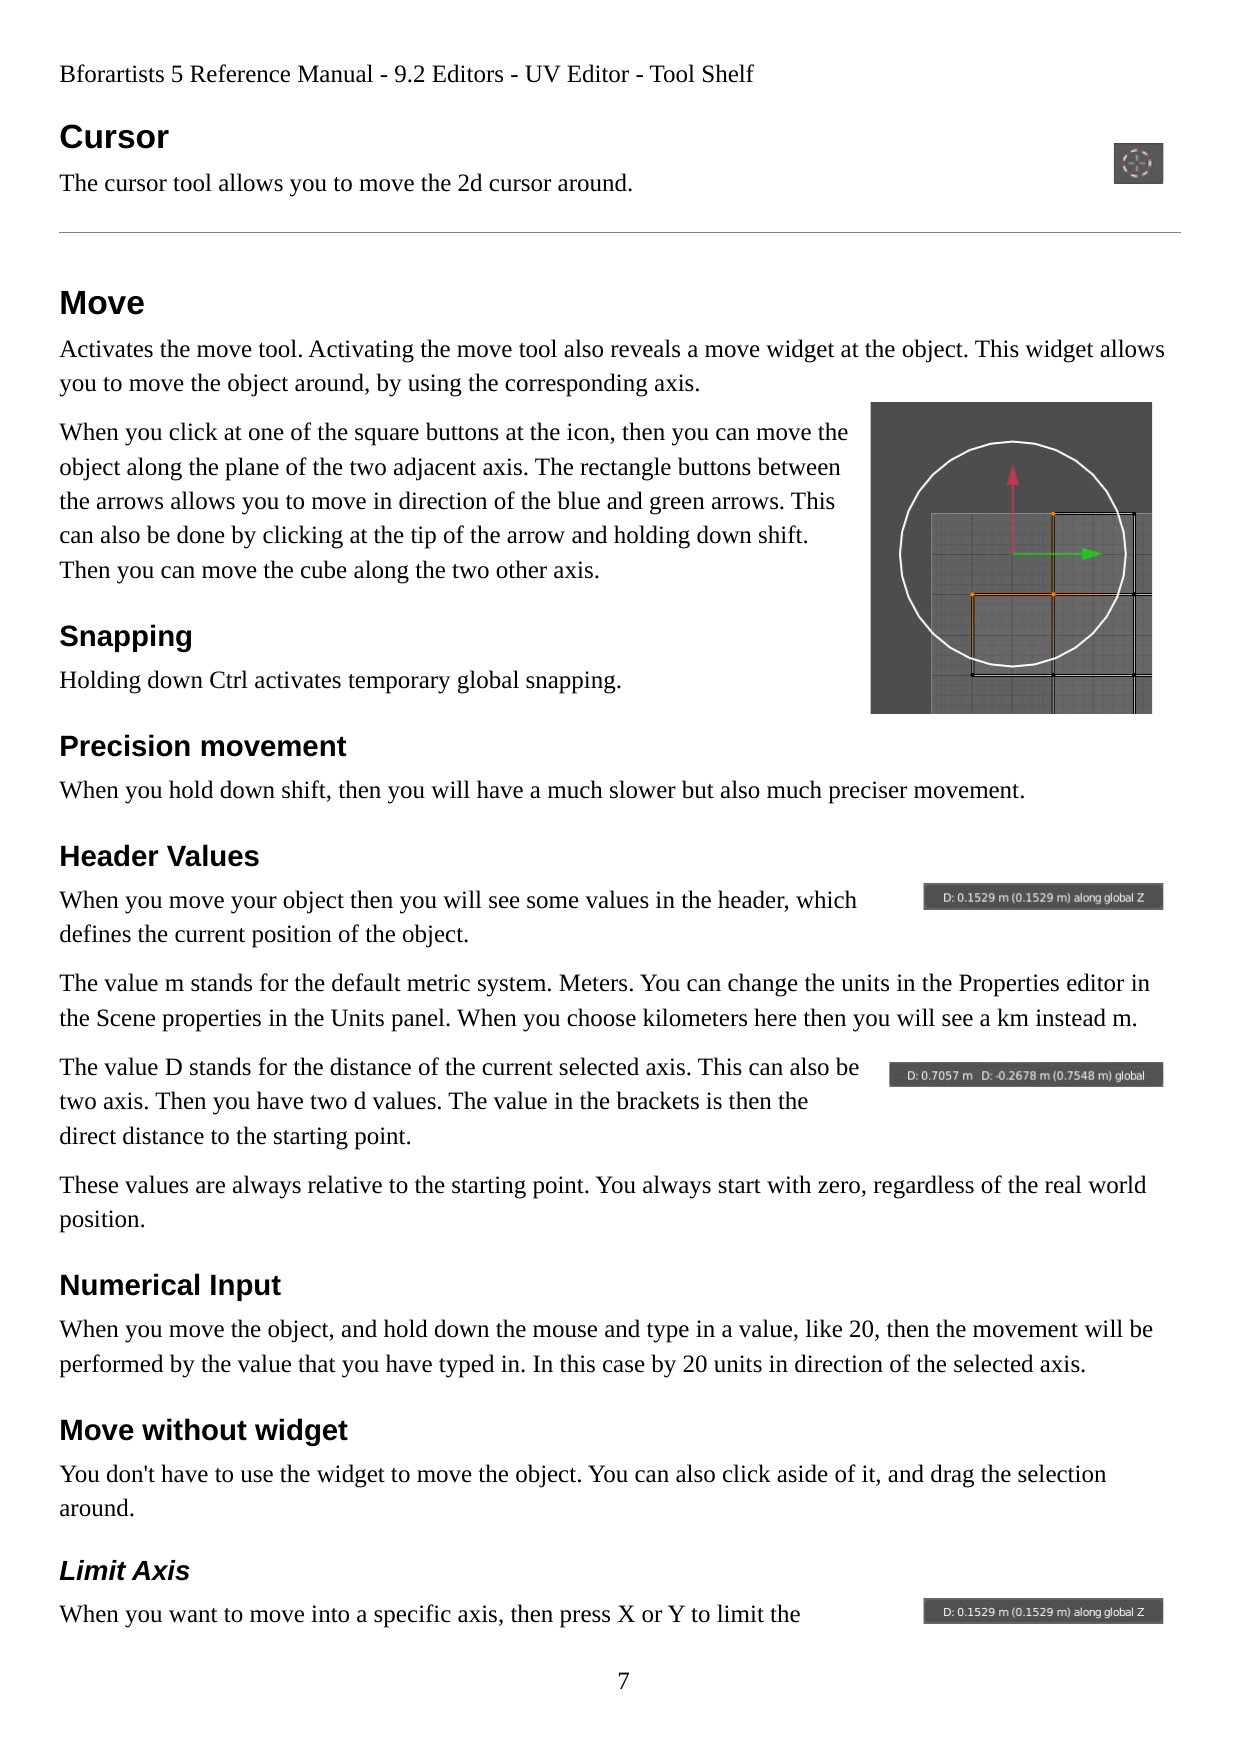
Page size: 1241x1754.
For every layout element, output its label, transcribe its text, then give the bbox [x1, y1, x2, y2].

subtitle Numerical Input [59, 1268, 1181, 1302]
subtitle Limit Axis [59, 1555, 1181, 1587]
subtitle Precision movement [59, 729, 1181, 762]
text Activates the move tool. Activating the move tool also reveals a move widget at the object. This widget allows you to move the object around, by using the corresponding axis. [59, 334, 1181, 397]
subtitle Cursor [59, 117, 1181, 156]
text These values are always relative to the starting point. You always start with zero, regardless of the real world position. [59, 1170, 1181, 1233]
picture [923, 1598, 1164, 1624]
picture [1113, 143, 1164, 184]
text When you want to move into a specific axis, then press X or Y to limit the [59, 1599, 1181, 1628]
text Holding down Ctrl activates temporary global snapping. [59, 665, 870, 694]
subtitle Header Values [59, 838, 1181, 872]
text The cursor tool allows you to move the 2d cursor around. [59, 168, 1181, 197]
subtitle Move without widget [59, 1412, 1181, 1446]
picture [870, 402, 1153, 714]
text When you move the object, and hold down the mouse and type in a value, like 20, then the movement will be performed by the value that you have typed in. In this case by 20 units in direction of the selected axis. [59, 1314, 1181, 1377]
picture [889, 1062, 1164, 1087]
text You don't have to use the widget to move the object. You can also click aside of it, and drag the selection around. [59, 1459, 1181, 1522]
text When you move your object then you will see some values in the header, which defines the current position of the object. [59, 885, 1181, 948]
text When you hold down shift, then you will have a much slower but also much preciser movement. [59, 775, 1181, 804]
subtitle Move [59, 282, 1181, 321]
text The value m stands for the default metric system. Meters. You can change the units in the Properties editor in the Scene properties in the Units panel. When you choose kilometers here then you will see a km instead m. [59, 968, 1181, 1032]
subtitle [1153, 619, 1181, 652]
text When you click at one of the square buttons at the icon, then you can move the object along the plane of the two adjacent axis. The rectangle buttons between the arrows allows you to move in direction of the blue and green arrows. This can also be done by clicking at the tip of the arrow and holding down shift. Then you can move the cube along the two other axis. [59, 417, 870, 584]
subtitle Snapping [59, 619, 870, 652]
text The value D stands for the distance of the current selected axis. This can also be two axis. Then you have two d values. The value in the brackets is then the direct distance to the starting point. [59, 1052, 1181, 1149]
picture [923, 883, 1164, 910]
